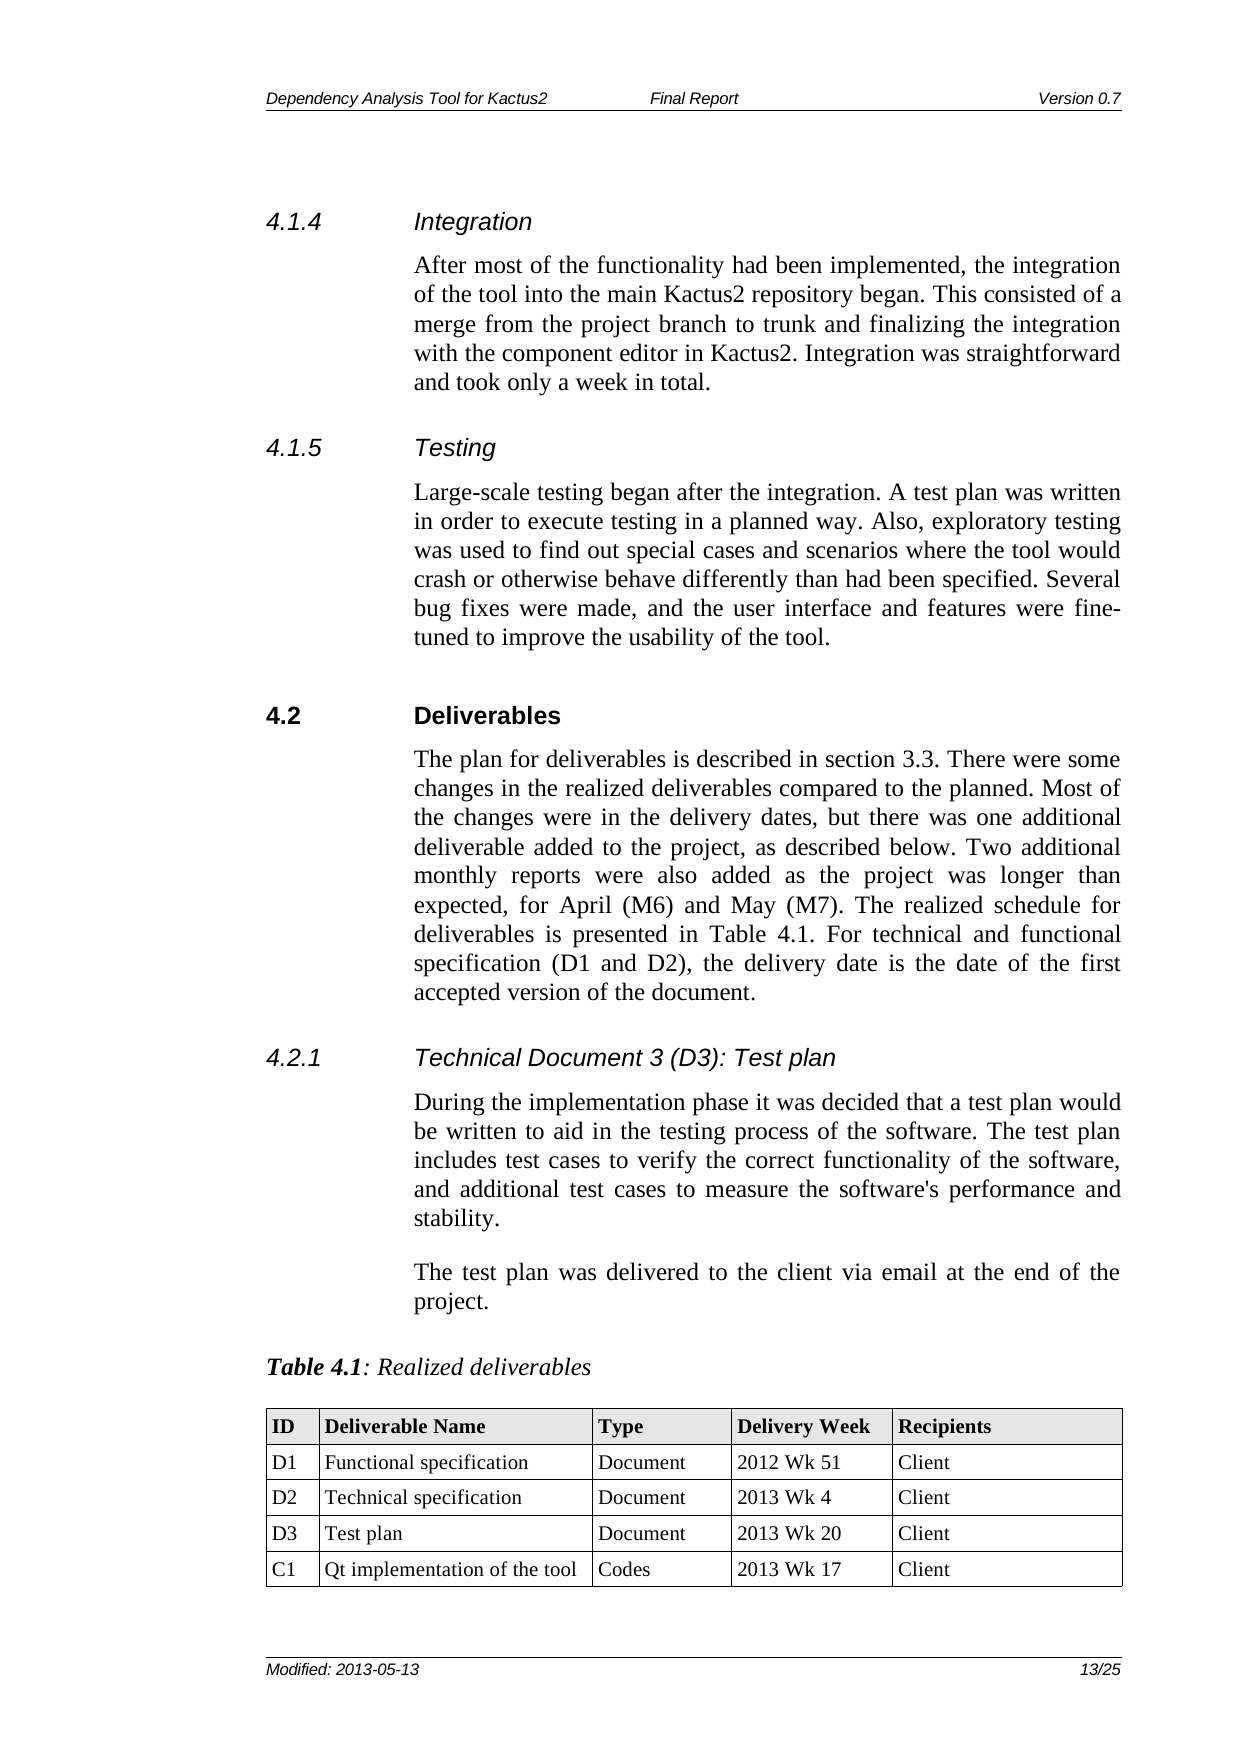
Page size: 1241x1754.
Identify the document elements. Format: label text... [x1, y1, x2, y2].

table_header Recipients [893, 1409, 1122, 1444]
table_cell D3 [267, 1516, 319, 1551]
text After most of the functionality had been implemented, the integration of the tool into the main Kactus2 repository began. This consisted of a merge from the project branch to trunk and finalizing the integration with the component editor in Kactus2. Integration was straightforward and took only a week in total. [413, 250, 1122, 396]
table_cell Document [593, 1516, 731, 1551]
table_cell D1 [267, 1445, 319, 1479]
table_cell 2012 Wk 51 [732, 1445, 892, 1479]
table_cell 2013 Wk 17 [732, 1552, 892, 1586]
text Table 4.1: Realized deliverables [266, 1352, 1122, 1381]
table_cell Document [593, 1445, 731, 1479]
table_header ID [267, 1409, 319, 1444]
text During the implementation phase it was decided that a test plan would be written to aid in the testing process of the software. The test plan includes test cases to verify the correct functionality of the software, and additional test cases to measure the software's performance and stability. [413, 1087, 1122, 1232]
table_cell Codes [593, 1552, 731, 1586]
table_cell 2013 Wk 4 [732, 1480, 892, 1515]
table_cell Client [893, 1516, 1122, 1551]
text Large-scale testing began after the integration. A test plan was written in order to execute testing in a planned way. Also, exploratory testing was used to find out special cases and scenarios where the tool would crash or otherwise behave differently than had been specified. Several bug fixes were made, and the user interface and features were fine-tuned to improve the usability of the tool. [413, 476, 1122, 651]
table_cell Client [893, 1552, 1122, 1586]
table_cell D2 [267, 1480, 319, 1515]
table_cell Functional specification [320, 1445, 592, 1479]
table_cell Qt implementation of the tool [320, 1552, 592, 1586]
text The test plan was delivered to the client via email at the end of the project. [413, 1257, 1122, 1315]
table_cell Client [893, 1445, 1122, 1479]
table_cell Test plan [320, 1516, 592, 1551]
table_cell C1 [267, 1552, 319, 1586]
table_cell Document [593, 1480, 731, 1515]
subtitle Technical Document 3 (D3): Test plan [266, 1043, 1122, 1072]
table_header Type [593, 1409, 731, 1444]
table_cell 2013 Wk 20 [732, 1516, 892, 1551]
subtitle Integration [266, 207, 1122, 236]
table_cell Technical specification [320, 1480, 592, 1515]
subtitle Testing [266, 433, 1122, 462]
subtitle Deliverables [266, 701, 1122, 730]
text The plan for deliverables is described in section 3.3. There were some changes in the realized deliverables compared to the planned. Most of the changes were in the delivery dates, but there was one additional deliverable added to the project, as described below. Two additional monthly reports were also added as the project was longer than expected, for April (M6) and May (M7). The realized schedule for deliverables is presented in Table 4.1. For technical and functional specification (D1 and D2), the delivery date is the date of the first accepted version of the document. [413, 744, 1122, 1006]
table_header Deliverable Name [320, 1409, 592, 1444]
table_cell Client [893, 1480, 1122, 1515]
table_header Delivery Week [732, 1409, 892, 1444]
